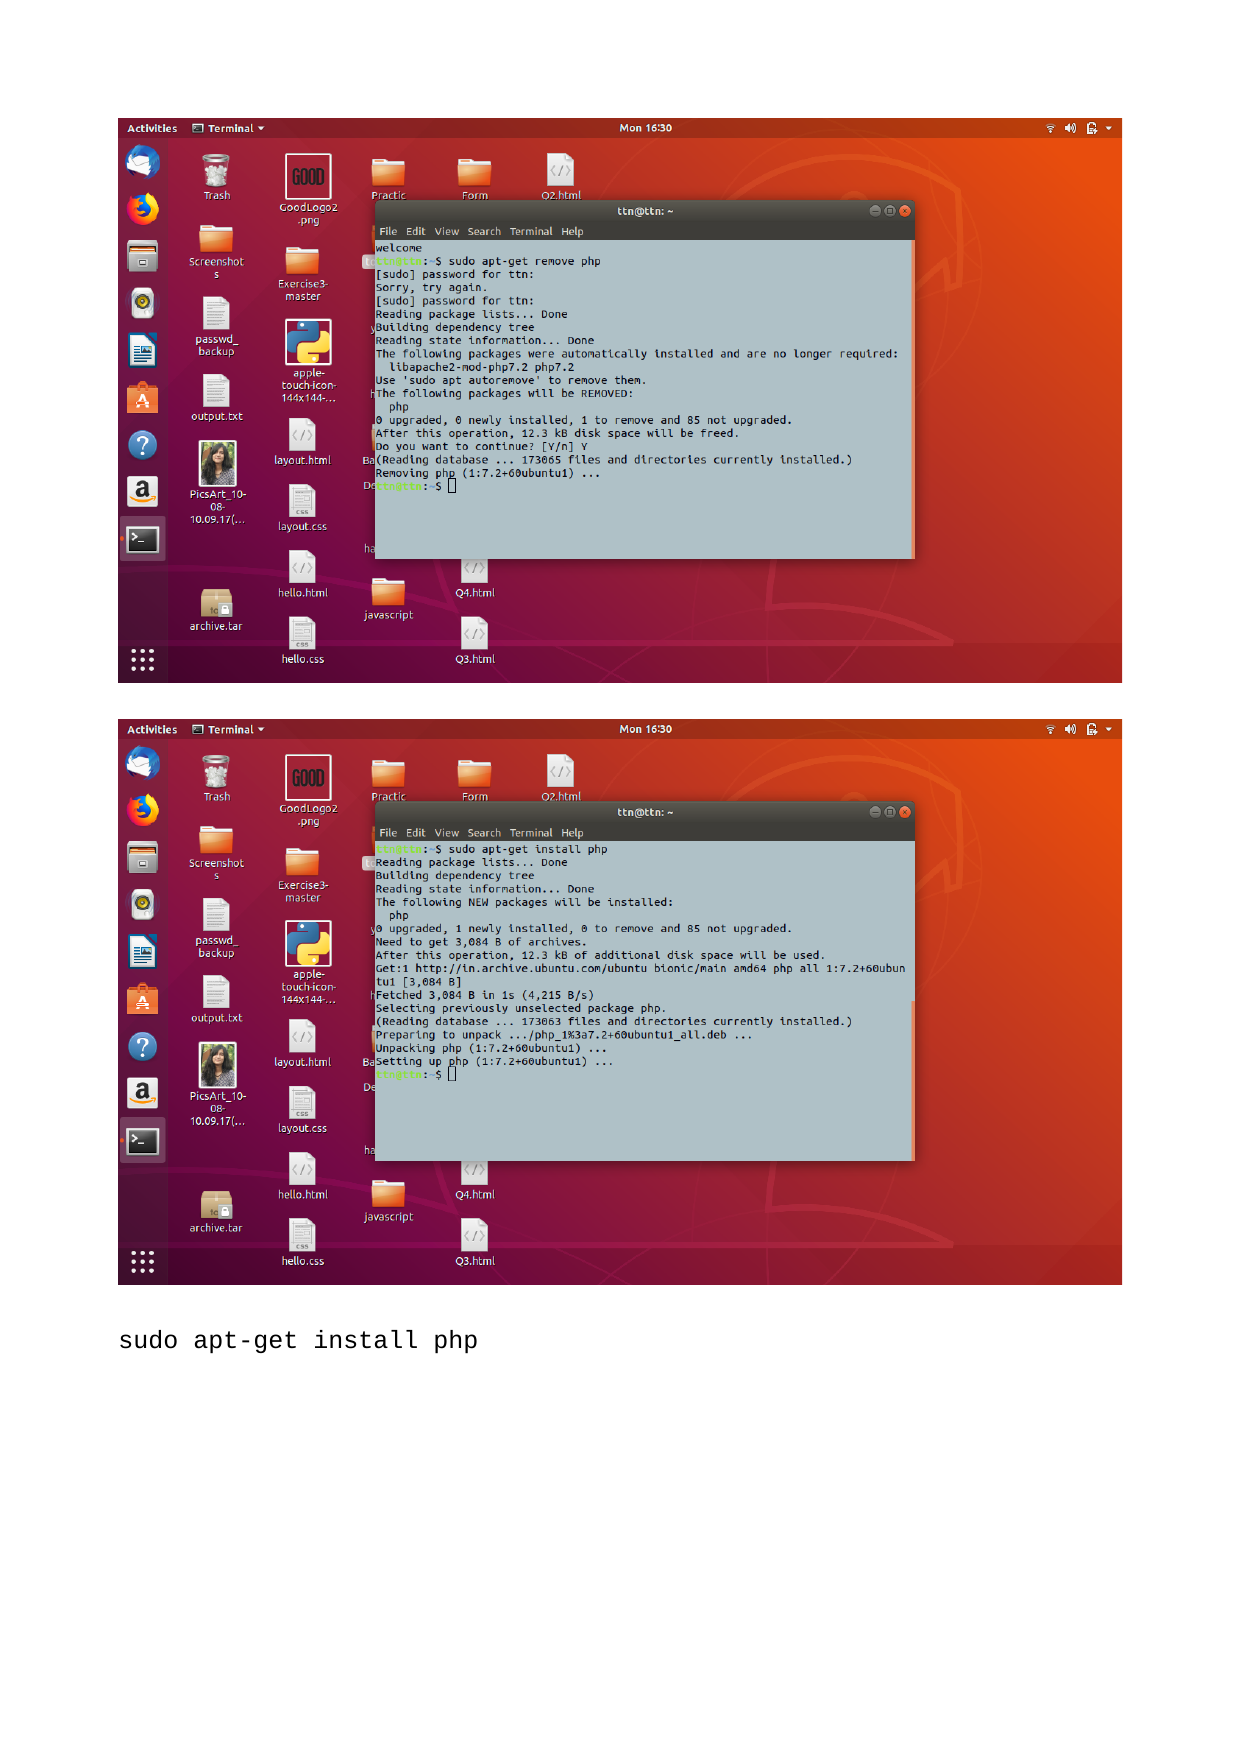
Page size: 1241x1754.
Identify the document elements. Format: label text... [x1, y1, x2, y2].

picture [118, 118, 1123, 683]
picture [118, 719, 1123, 1285]
text sudo apt-get install php [118, 1285, 1122, 1356]
